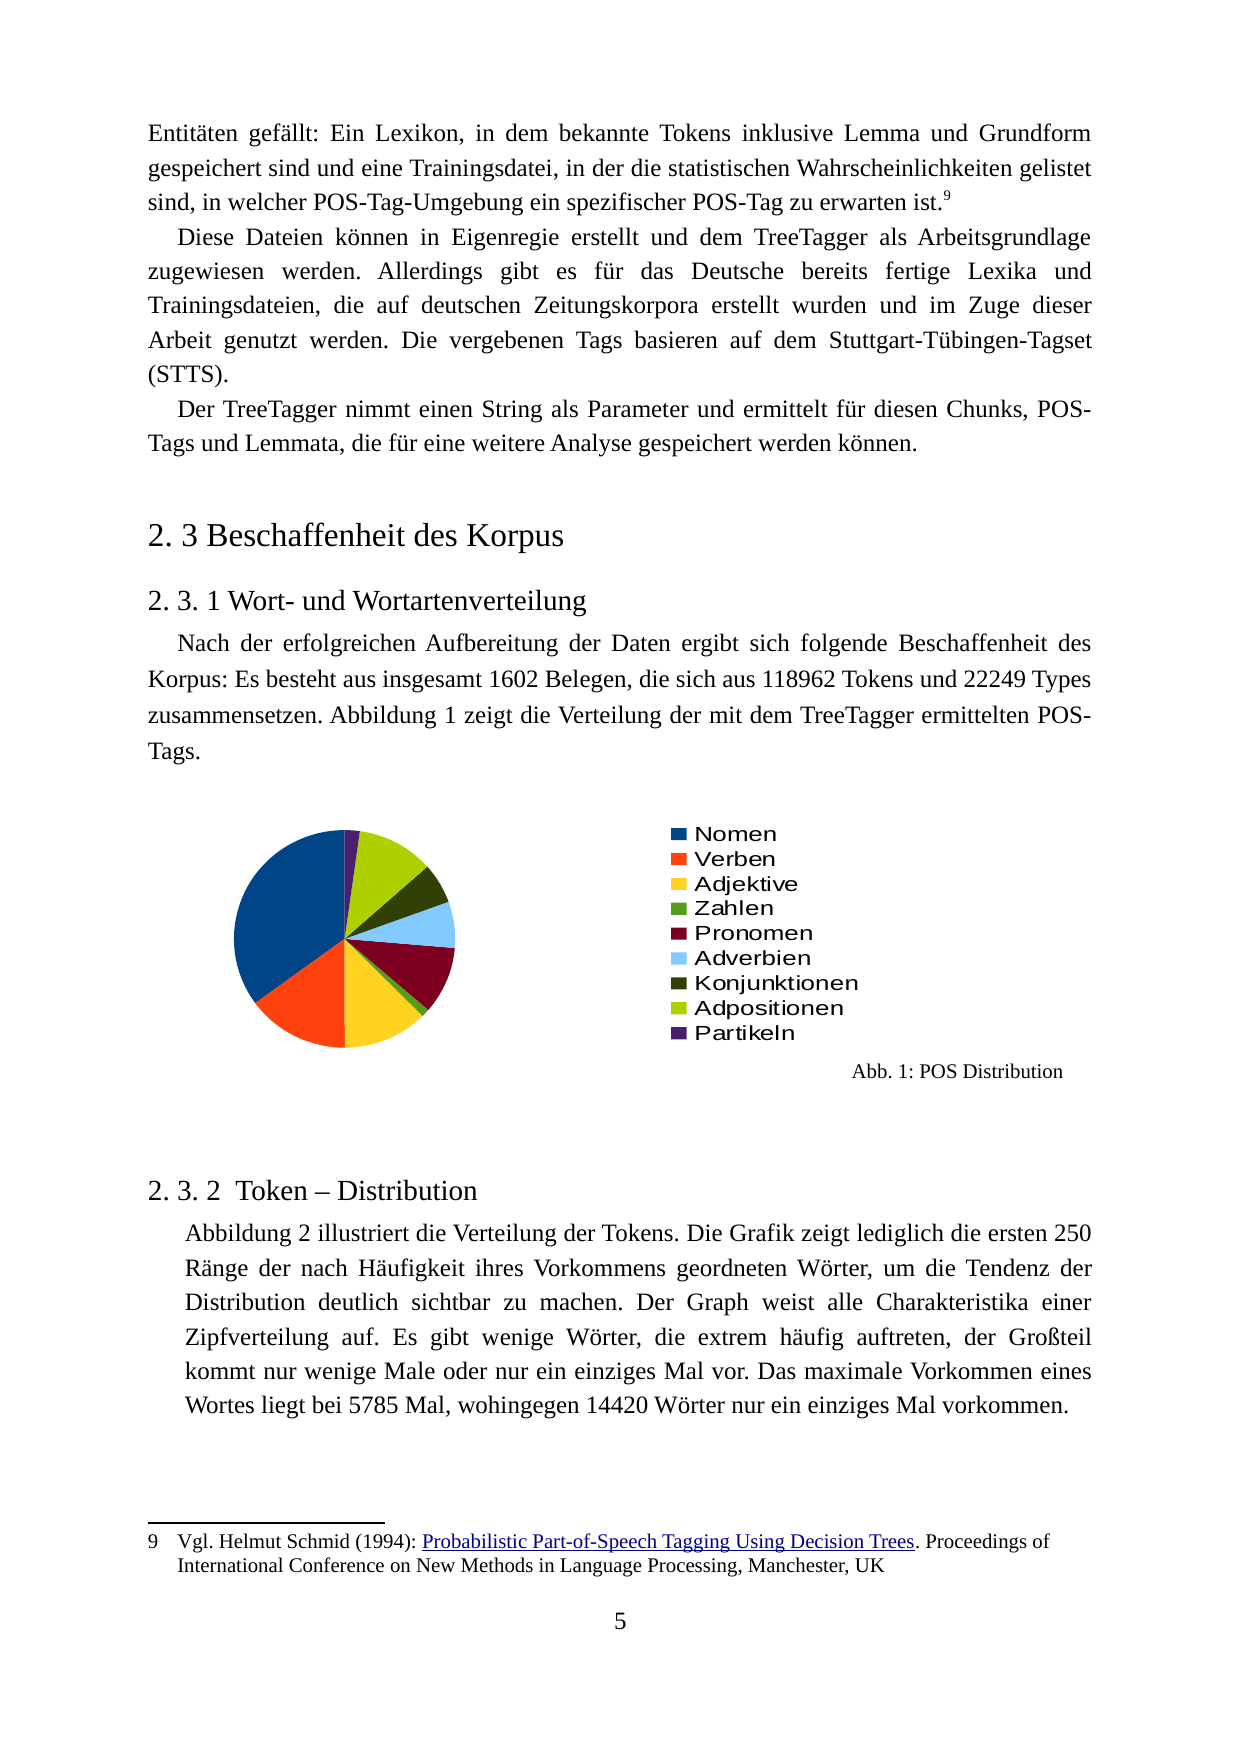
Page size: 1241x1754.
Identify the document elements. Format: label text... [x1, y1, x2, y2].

text Diese Dateien können in Eigenregie erstellt und dem TreeTagger als Arbeitsgrundlage zugewiesen werden. Allerdings gibt es für das Deutsche bereits fertige Lexika und Trainingsdateien, die auf deutschen Zeitungskorpora erstellt wurden und im Zuge dieser Arbeit genutzt werden. Die vergebenen Tags basieren auf dem Stuttgart-Tübingen-Tagset (STTS). [148, 222, 1093, 388]
table_cell Abb. 1: POS Distribution [148, 1059, 1093, 1092]
table_header [543, 808, 1093, 1059]
text Nach der erfolgreichen Aufbereitung der Daten ergibt sich folgende Beschaffenheit des Korpus: Es besteht aus insgesamt 1602 Belegen, die sich aus 118962 Tokens und 22249 Types zusammensetzen. Abbildung 1 zeigt die Verteilung der mit dem TreeTagger ermittelten POS-Tags. [148, 628, 1093, 765]
text 2. 3 Beschaffenheit des Korpus [148, 515, 1093, 553]
table_header [148, 808, 542, 1059]
text Der TreeTagger nimmt einen String als Parameter und ermittelt für diesen Chunks, POS-Tags und Lemmata, die für eine weitere Analyse gespeichert werden können. [148, 394, 1093, 457]
text 2. 3. 1 Wort- und Wortartenverteilung [148, 583, 1093, 616]
list Abbildung 2 illustriert die Verteilung der Tokens. Die Grafik zeigt lediglich die ersten 250 Ränge der nach Häufigkeit ihres Vorkommens geordneten Wörter, um die Tendenz der Distribution deutlich sichtbar zu machen. Der Graph weist alle Charakteristika einer Zipfverteilung auf. Es gibt wenige Wörter, die extrem häufig auftreten, der Großteil kommt nur wenige Male oder nur ein einziges Mal vor. Das maximale Vorkommen eines Wortes liegt bei 5785 Mal, wohingegen 14420 Wörter nur ein einziges Mal vorkommen. [148, 1218, 1093, 1419]
text Entitäten gefällt: Ein Lexikon, in dem bekannte Tokens inklusive Lemma und Grundform gespeichert sind und eine Trainingsdatei, in der die statistischen Wahrscheinlichkeiten gelistet sind, in welcher POS-Tag-Umgebung ein spezifischer POS-Tag zu erwarten ist. [148, 118, 1093, 216]
text 2. 3. 2 Token – Distribution [148, 1173, 1093, 1206]
text Vgl. Helmut Schmid (1994): Probabilistic Part-of-Speech Tagging Using Decision Trees. Proceedings of International Conference on New Methods in Language Processing, Manchester, UK [148, 1529, 1093, 1577]
